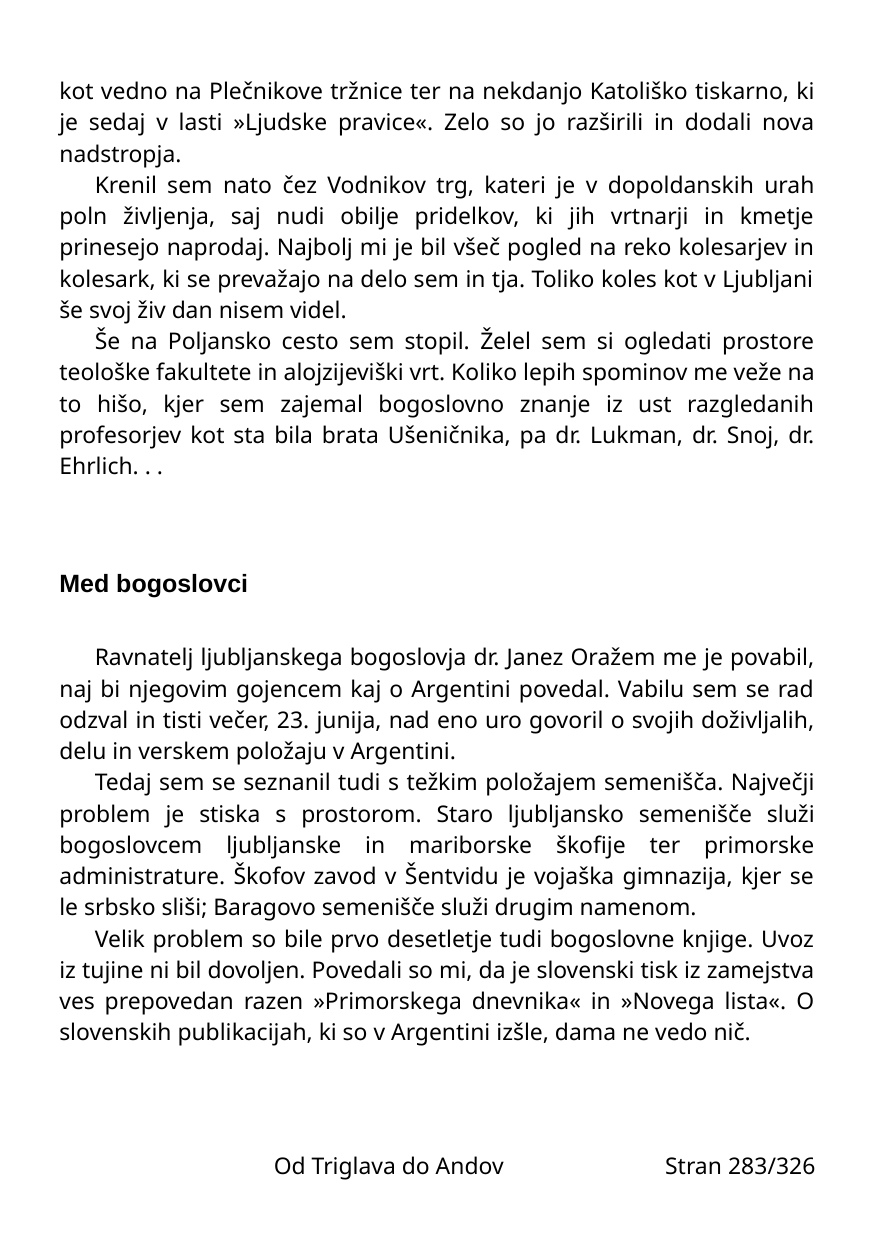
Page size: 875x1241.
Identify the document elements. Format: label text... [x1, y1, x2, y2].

text Še na Poljansko cesto sem stopil. Želel sem si ogledati prostore teološke fakultete in alojzijeviški vrt. Koliko lepih spominov me veže na to hišo, kjer sem zajemal bogoslovno znanje iz ust razgledanih profesorjev kot sta bila brata Ušeničnika, pa dr. Lukman, dr. Snoj, dr. Ehrlich. . . [59, 325, 815, 481]
subtitle Med bogoslovci [59, 569, 815, 597]
text Tedaj sem se seznanil tudi s težkim položajem semenišča. Največji problem je stiska s prostorom. Staro ljubljansko semenišče služi bogoslovcem ljubljanske in mariborske škofije ter primorske administrature. Škofov zavod v Šentvidu je vojaška gimnazija, kjer se le srbsko sliši; Baragovo semenišče služi drugim namenom. [59, 766, 815, 922]
text kot vedno na Plečnikove tržnice ter na nekdanjo Katoliško tiskarno, ki je sedaj v lasti »Ljudske pravice«. Zelo so jo razširili in dodali nova nadstropja. [59, 75, 815, 169]
text Velik problem so bile prvo desetletje tudi bogoslovne knjige. Uvoz iz tujine ni bil dovoljen. Povedali so mi, da je slovenski tisk iz zamejstva ves prepovedan razen »Primorskega dnevnika« in »Novega lista«. O slovenskih publikacijah, ki so v Argentini izšle, dama ne vedo nič. [59, 922, 815, 1047]
text Krenil sem nato čez Vodnikov trg, kateri je v dopoldanskih urah poln življenja, saj nudi obilje pridelkov, ki jih vrtnarji in kmetje prinesejo naprodaj. Najbolj mi je bil všeč pogled na reko kolesarjev in kolesark, ki se prevažajo na delo sem in tja. Toliko koles kot v Ljubljani še svoj živ dan nisem videl. [59, 169, 815, 325]
text Ravnatelj ljubljanskega bogoslovja dr. Janez Oražem me je povabil, naj bi njegovim gojencem kaj o Argentini povedal. Vabilu sem se rad odzval in tisti večer, 23. junija, nad eno uro govoril o svojih doživljalih, delu in verskem položaju v Argentini. [59, 641, 815, 766]
